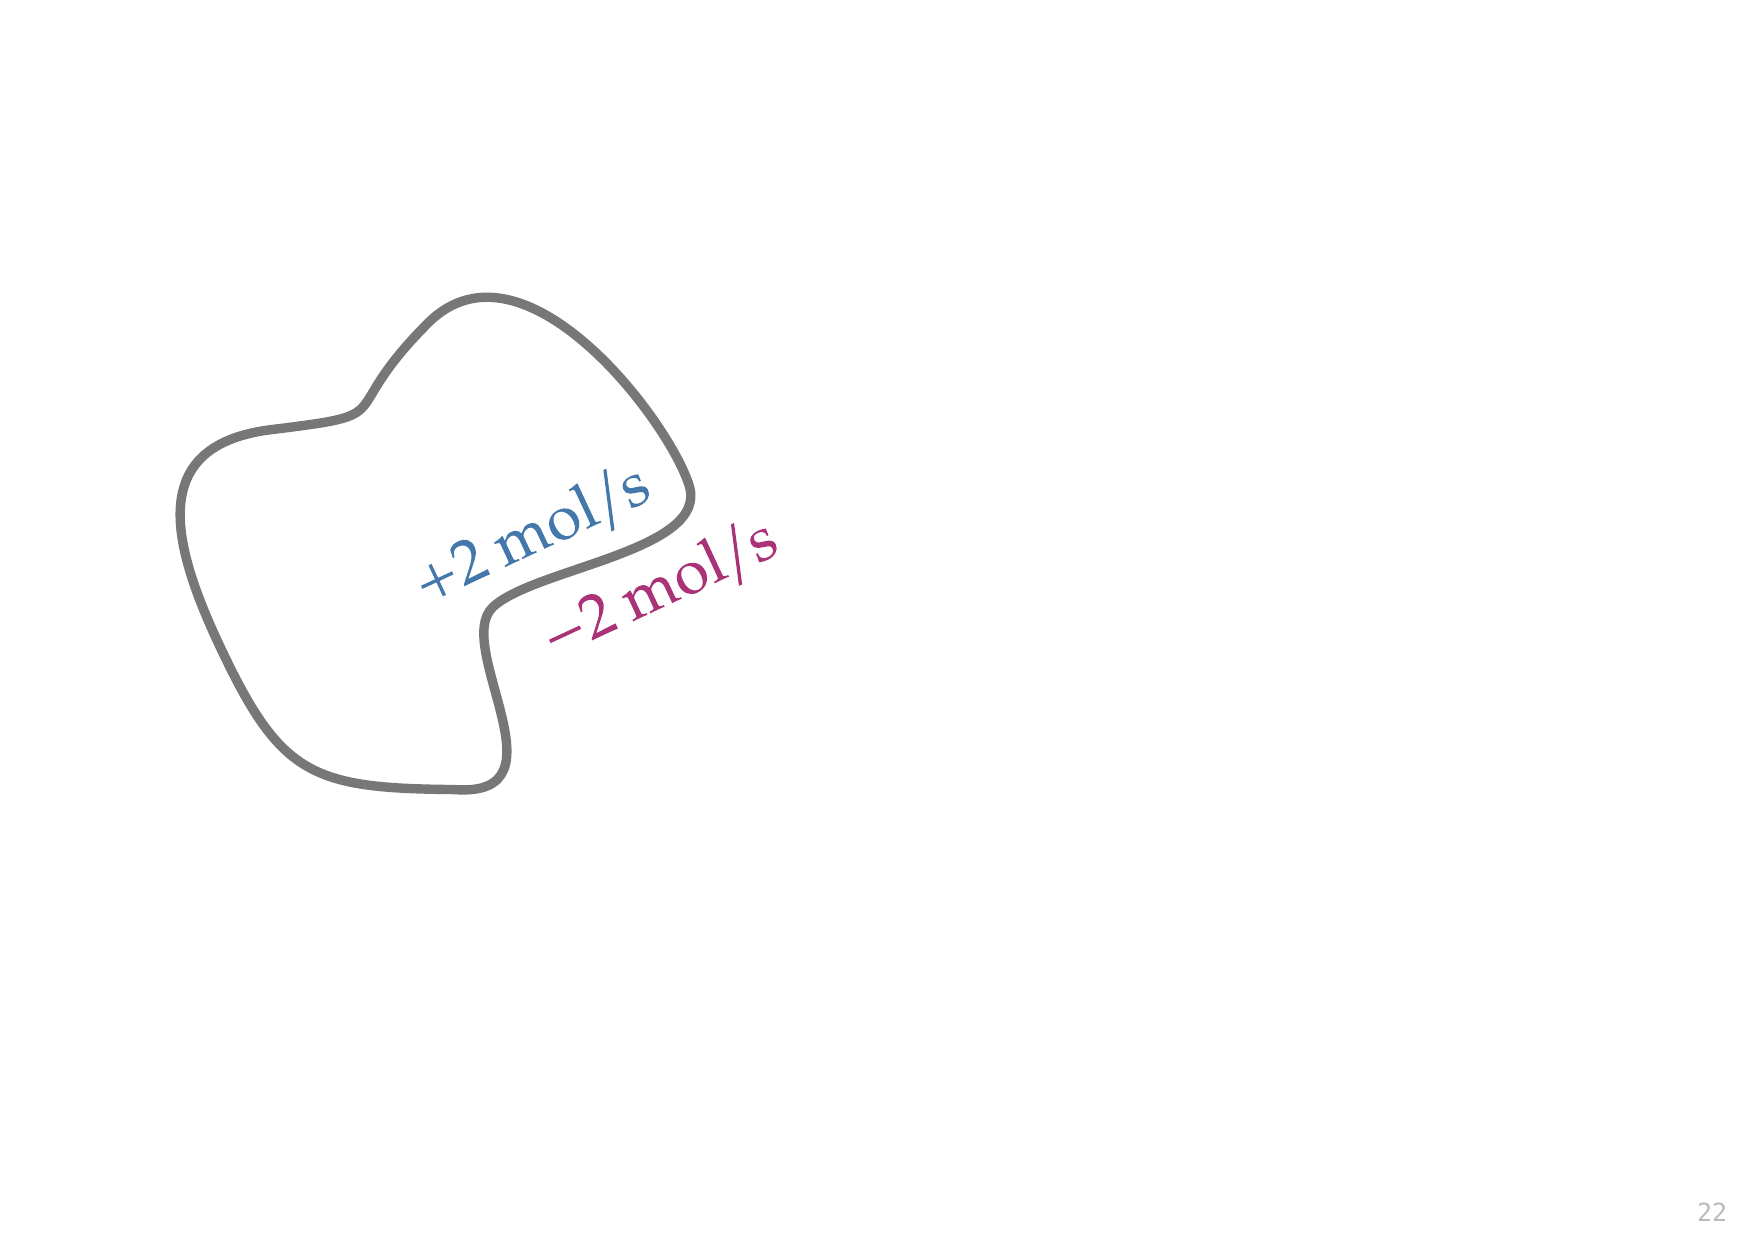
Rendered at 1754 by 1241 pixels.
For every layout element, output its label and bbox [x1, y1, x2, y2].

text_box [568, 483, 602, 530]
text_box [578, 594, 618, 641]
text_box [549, 508, 580, 540]
text_box [696, 537, 729, 584]
text_box [450, 539, 491, 587]
text_box [750, 528, 777, 563]
text_box [730, 522, 743, 586]
text_box [676, 562, 708, 595]
text_box [603, 468, 615, 532]
text_box [494, 522, 554, 568]
text_box [622, 474, 649, 508]
text_box [622, 577, 682, 622]
text_box [421, 563, 454, 597]
text_box [549, 625, 582, 644]
